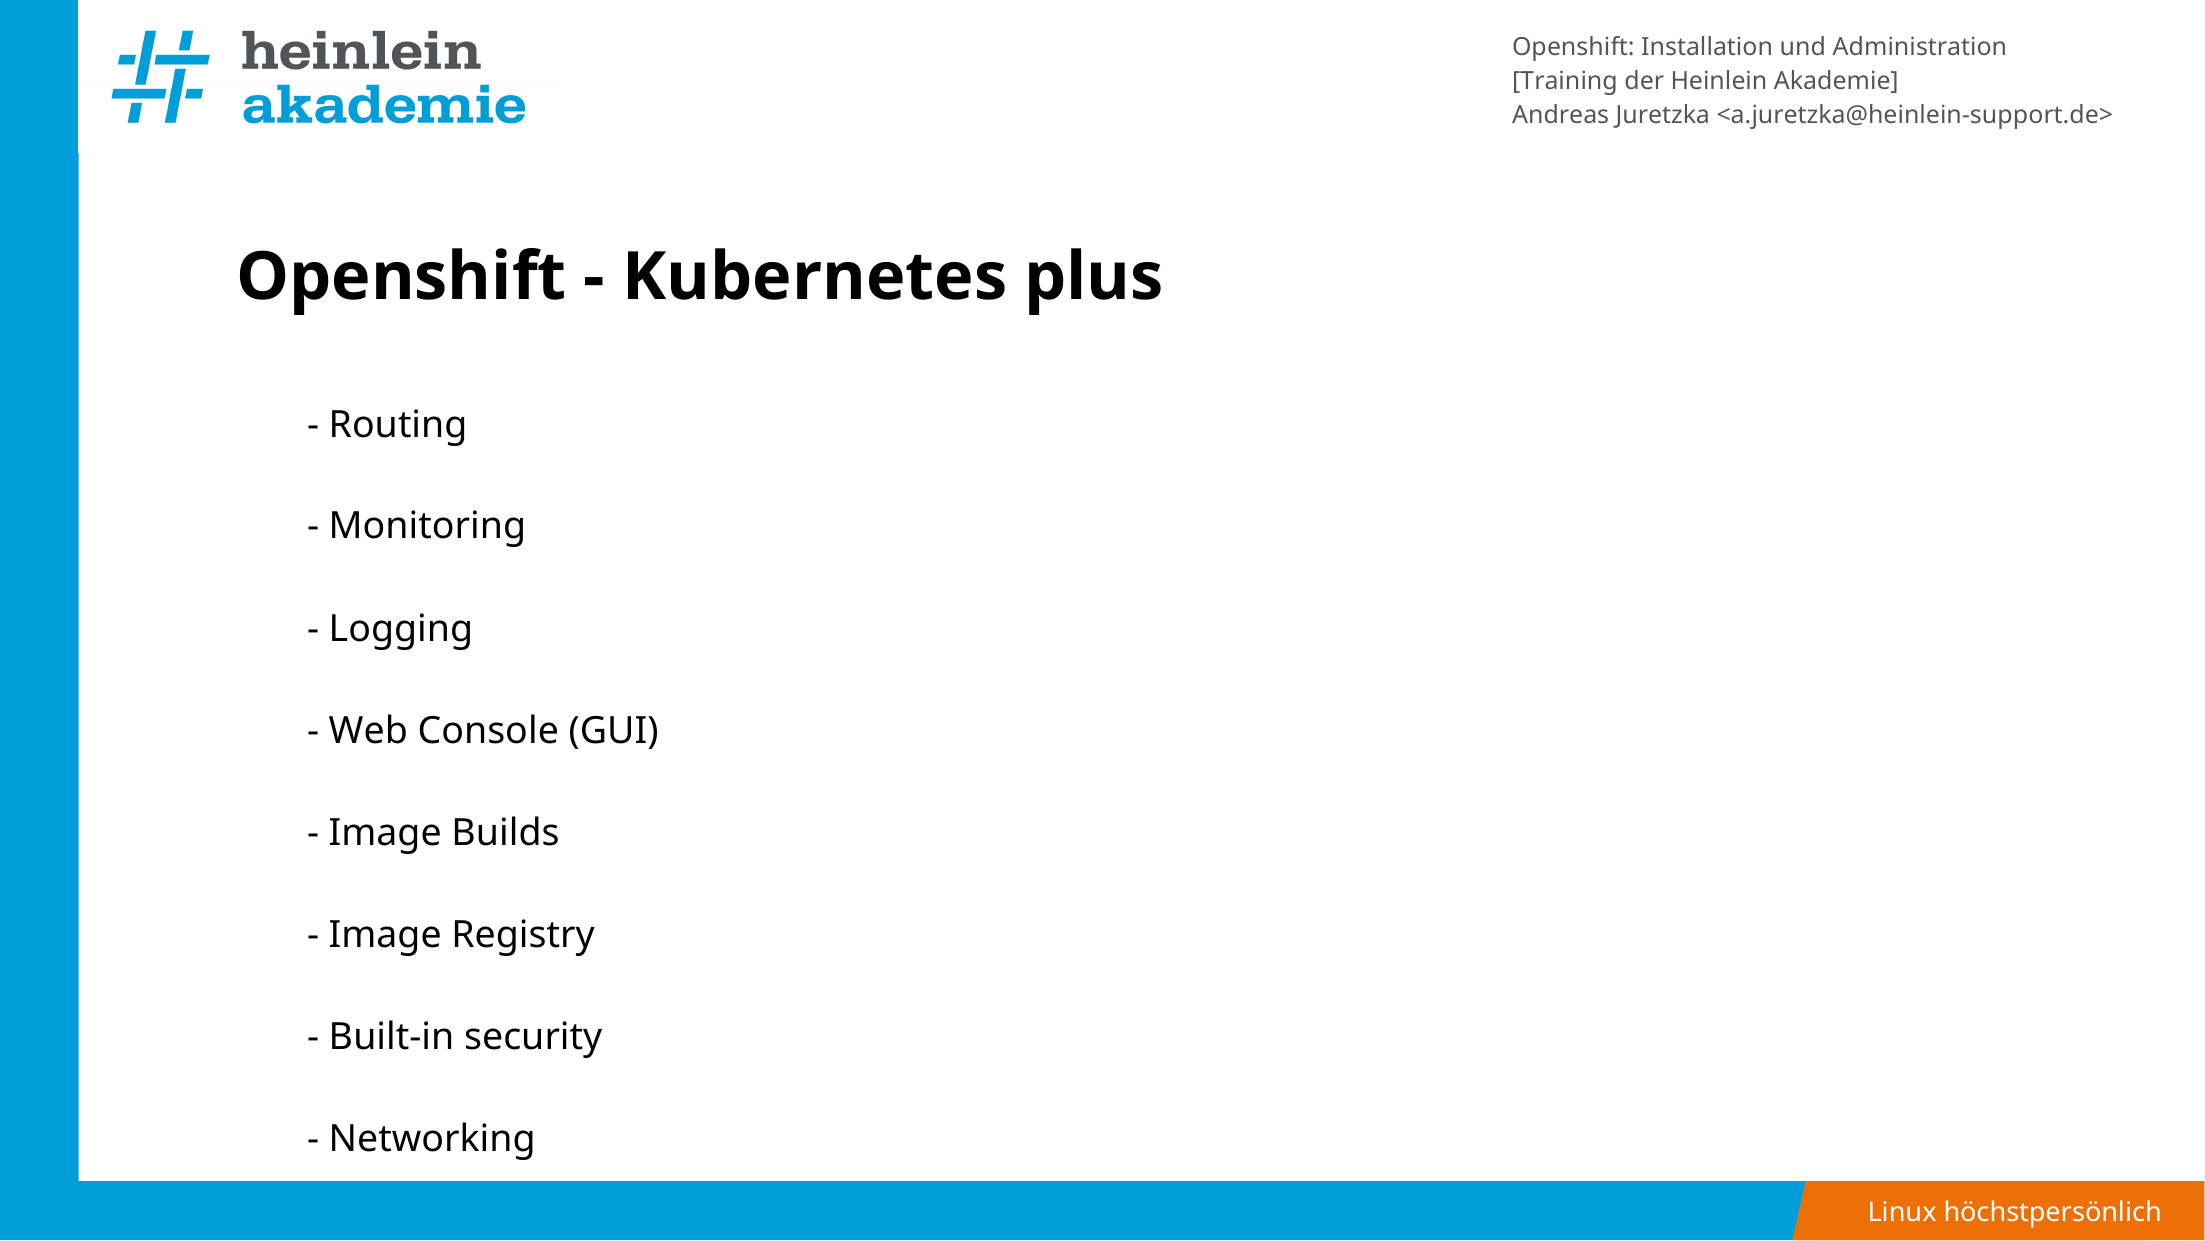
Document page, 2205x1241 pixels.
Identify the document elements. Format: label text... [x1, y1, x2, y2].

picture [79, 0, 558, 153]
title Openshift - Kubernetes plus [236, 182, 1979, 319]
list - Routing - Monitoring - Logging - Web Console (GUI) - Image Builds - Image Registry - Built-in security - Networking [236, 346, 2038, 1161]
